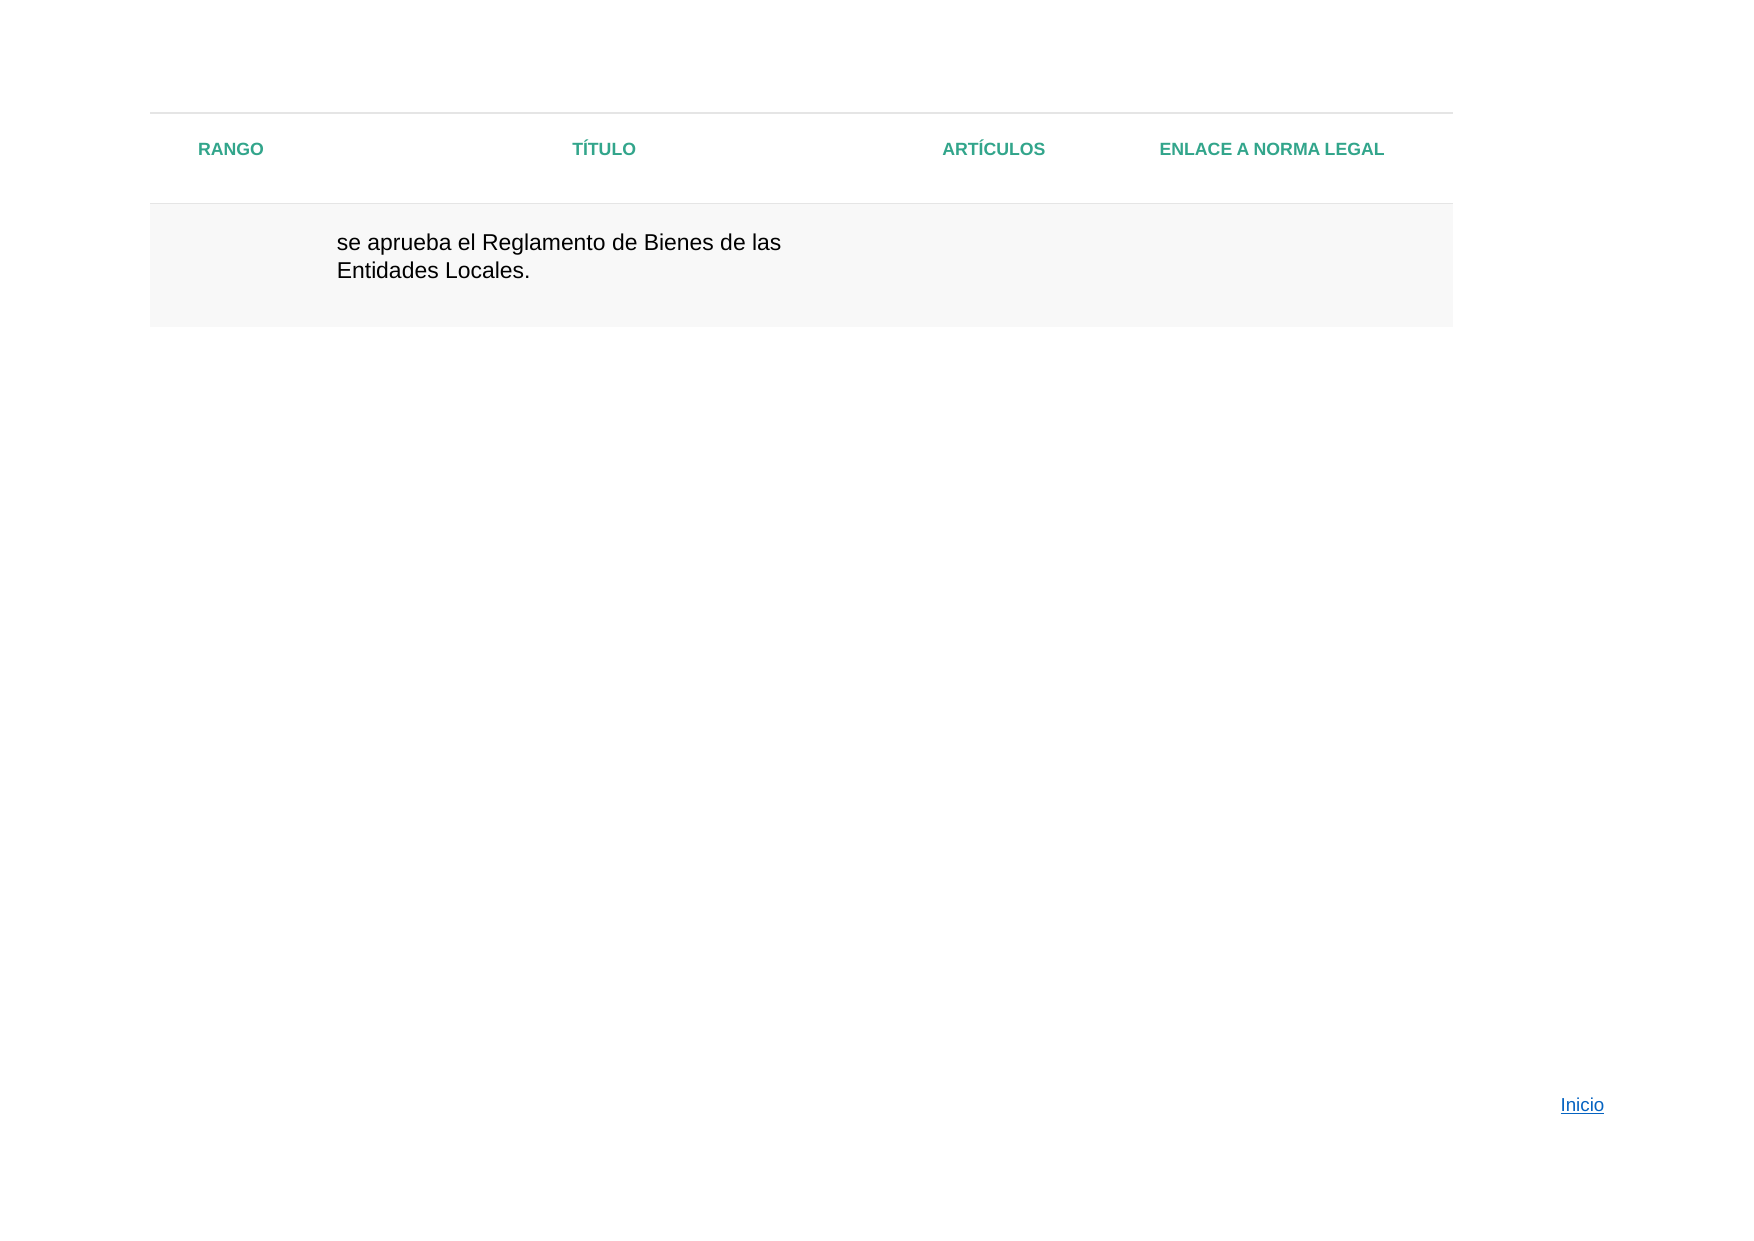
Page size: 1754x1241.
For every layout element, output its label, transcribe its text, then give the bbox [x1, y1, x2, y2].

table_header ARTÍCULOS [896, 114, 1091, 202]
table_cell [896, 204, 1091, 327]
table_cell [150, 204, 312, 327]
table_header RANGO [150, 114, 312, 202]
table_header TÍTULO [312, 114, 896, 202]
table_cell [1091, 204, 1453, 327]
table_cell se aprueba el Reglamento de Bienes de las Entidades Locales. [312, 204, 896, 327]
table_header ENLACE A NORMA LEGAL [1091, 114, 1453, 202]
text Inicio [150, 1094, 1604, 1116]
